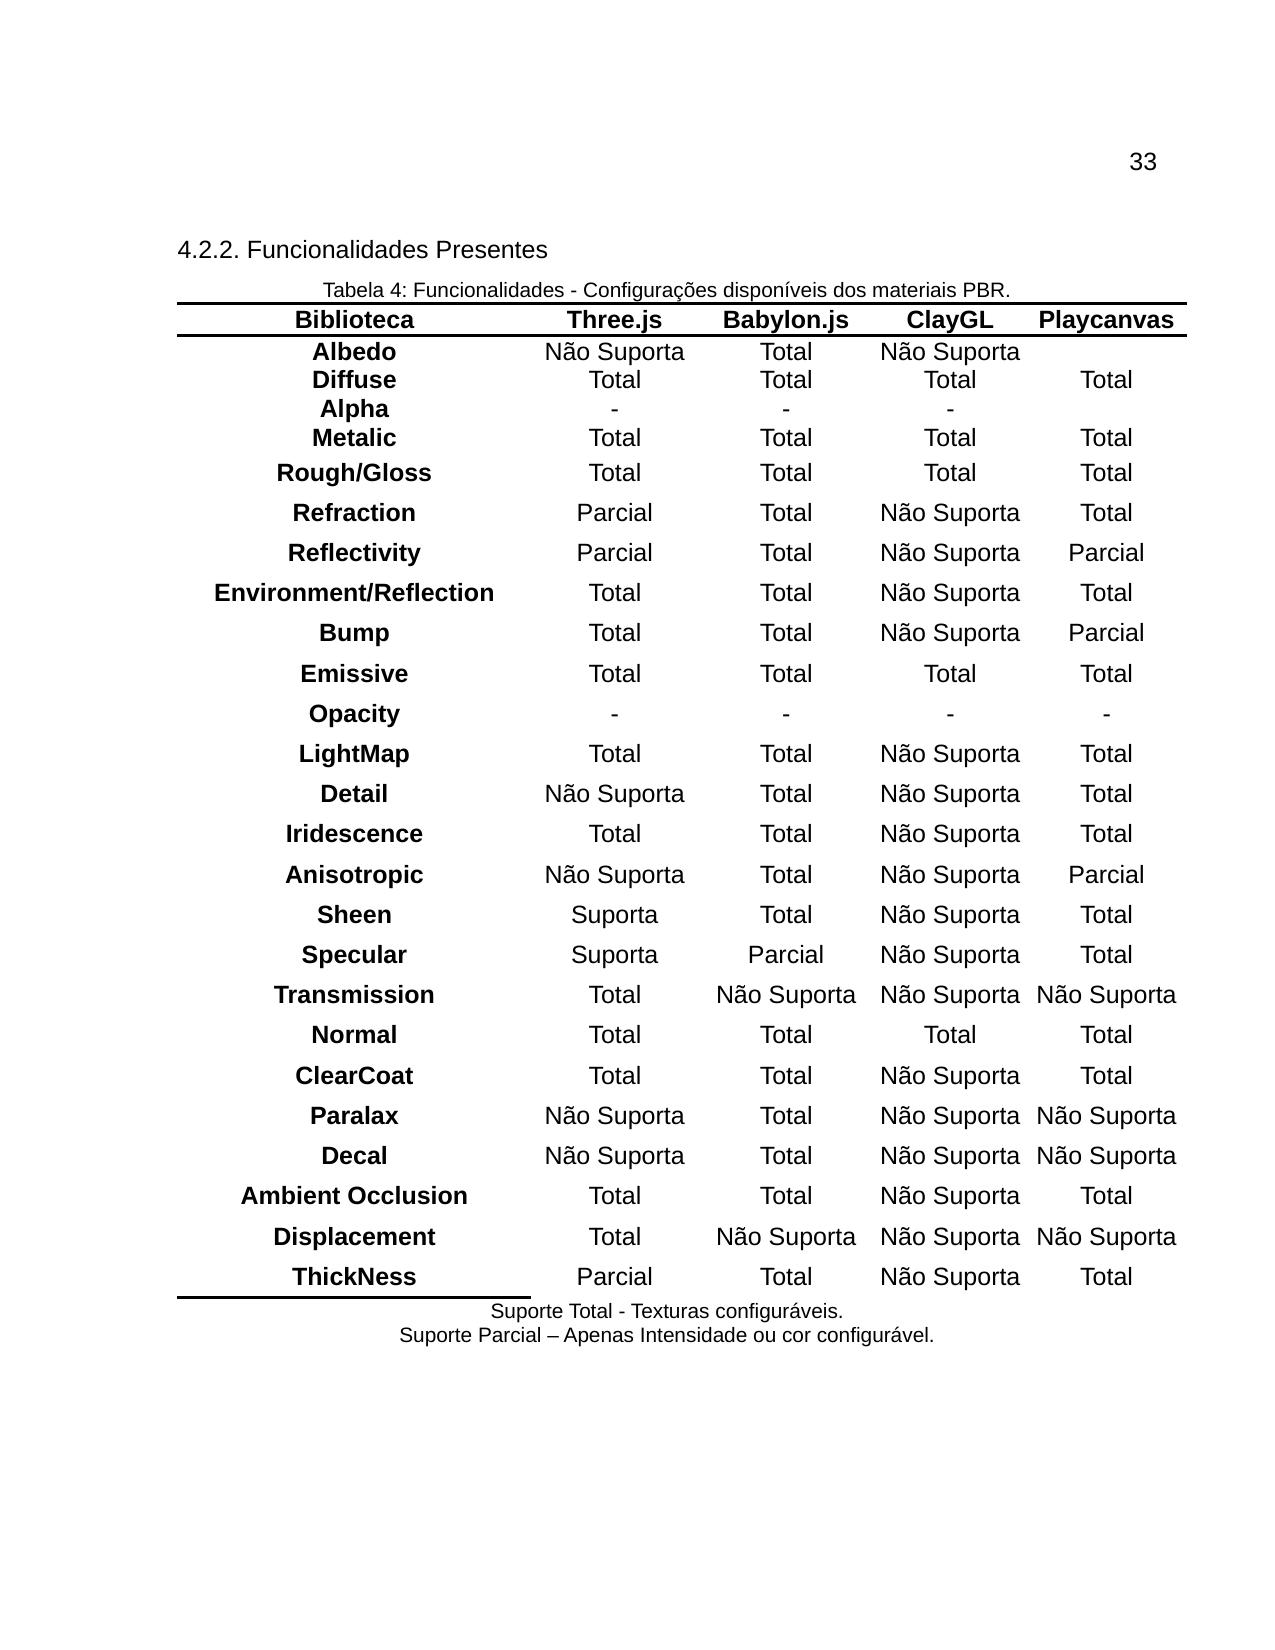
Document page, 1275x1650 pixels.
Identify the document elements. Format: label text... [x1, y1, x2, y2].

table_cell Environment/Reflection [177, 573, 531, 613]
table_cell Transmission [177, 975, 531, 1015]
table_cell Detail [177, 774, 531, 814]
table_cell Total [531, 452, 698, 492]
table_cell Total [531, 1015, 698, 1055]
table_cell Não Suporta [531, 1095, 698, 1135]
subtitle 4.2.2. Funcionalidades Presentes [177, 235, 1157, 263]
table_cell Total [698, 1135, 874, 1176]
table_cell Total [698, 573, 874, 613]
table_cell Suporta [531, 894, 698, 934]
table_cell Rough/Gloss [177, 452, 531, 492]
table_cell Total [698, 1176, 874, 1216]
table_cell Total [698, 733, 874, 773]
table_header Three.js [531, 305, 698, 334]
table_cell Total [698, 854, 874, 894]
table_cell Não Suporta [1026, 1095, 1187, 1135]
table_cell Não Suporta [531, 774, 698, 814]
table_cell Total [531, 366, 698, 394]
table_cell Total [698, 1095, 874, 1135]
table_cell Total [531, 613, 698, 653]
table_cell Iridescence [177, 814, 531, 854]
table_cell Diffuse [177, 366, 531, 394]
table_cell Total [874, 423, 1026, 452]
table_cell Total [1026, 1055, 1187, 1095]
table_cell - [531, 693, 698, 733]
table_cell Total [531, 573, 698, 613]
table_cell Não Suporta [874, 1216, 1026, 1256]
table_cell Total [698, 492, 874, 532]
table_cell Total [531, 1176, 698, 1216]
table_cell Total [1026, 894, 1187, 934]
table_cell Total [1026, 774, 1187, 814]
table_cell - [698, 394, 874, 423]
table_cell Não Suporta [874, 492, 1026, 532]
table_cell Não Suporta [874, 733, 1026, 773]
table_cell Total [698, 613, 874, 653]
table_cell Parcial [698, 934, 874, 974]
table_cell Total [1026, 452, 1187, 492]
table_cell Total [698, 337, 874, 366]
table_cell Não Suporta [531, 1135, 698, 1176]
table_cell Total [874, 452, 1026, 492]
table_cell Parcial [1026, 854, 1187, 894]
table_cell Anisotropic [177, 854, 531, 894]
table_cell Normal [177, 1015, 531, 1055]
table_cell Displacement [177, 1216, 531, 1256]
table_cell - [531, 394, 698, 423]
table_cell Decal [177, 1135, 531, 1176]
table_cell Alpha [177, 394, 531, 423]
table_cell Não Suporta [874, 1256, 1026, 1296]
table_cell Total [698, 532, 874, 572]
table_cell Não Suporta [874, 532, 1026, 572]
table_cell [1026, 337, 1187, 366]
table_cell Total [1026, 733, 1187, 773]
table_cell Total [1026, 423, 1187, 452]
table_cell Total [1026, 934, 1187, 974]
table_cell Total [874, 653, 1026, 693]
table_cell Não Suporta [874, 814, 1026, 854]
table_cell Total [531, 423, 698, 452]
table_cell Total [1026, 814, 1187, 854]
table_cell Total [1026, 1015, 1187, 1055]
table_cell ThickNess [177, 1256, 531, 1296]
table_cell - [698, 693, 874, 733]
table_cell Emissive [177, 653, 531, 693]
table_cell Total [698, 1256, 874, 1296]
table_cell Total [698, 1055, 874, 1095]
table_cell Metalic [177, 423, 531, 452]
table_cell - [874, 693, 1026, 733]
table_cell Parcial [531, 532, 698, 572]
table_cell Total [1026, 492, 1187, 532]
table_cell Parcial [531, 1256, 698, 1296]
table_cell Total [698, 894, 874, 934]
table_cell Parcial [531, 492, 698, 532]
table_cell Não Suporta [531, 854, 698, 894]
table_cell Não Suporta [1026, 1216, 1187, 1256]
table_cell Total [531, 1055, 698, 1095]
table_header Babylon.js [698, 305, 874, 334]
table_cell - [1026, 693, 1187, 733]
table_cell Suporta [531, 934, 698, 974]
table_cell Não Suporta [874, 774, 1026, 814]
text Suporte Parcial – Apenas Intensidade ou cor configurável. [177, 1323, 1157, 1347]
table_cell Não Suporta [874, 934, 1026, 974]
table_cell - [874, 394, 1026, 423]
table_cell Total [1026, 653, 1187, 693]
table_cell Não Suporta [698, 1216, 874, 1256]
table_cell Não Suporta [531, 337, 698, 366]
table_cell Sheen [177, 894, 531, 934]
table_cell Total [531, 653, 698, 693]
table_cell Total [698, 423, 874, 452]
table_cell Não Suporta [874, 1055, 1026, 1095]
table_cell Bump [177, 613, 531, 653]
table_cell Não Suporta [874, 975, 1026, 1015]
table_cell Total [531, 733, 698, 773]
table_cell Não Suporta [698, 975, 874, 1015]
table_cell Total [874, 366, 1026, 394]
table_cell Total [531, 975, 698, 1015]
text Tabela 4: Funcionalidades - Configurações disponíveis dos materiais PBR. [177, 278, 1157, 302]
table_cell Total [1026, 1176, 1187, 1216]
table_cell Opacity [177, 693, 531, 733]
table_header Playcanvas [1026, 305, 1187, 334]
table_cell Total [698, 366, 874, 394]
table_cell Total [531, 814, 698, 854]
table_cell Total [698, 814, 874, 854]
table_cell Total [698, 1015, 874, 1055]
table_cell Total [1026, 366, 1187, 394]
table_cell Ambient Occlusion [177, 1176, 531, 1216]
table_cell Não Suporta [874, 1176, 1026, 1216]
table_cell Total [1026, 1256, 1187, 1296]
table_cell Não Suporta [874, 1095, 1026, 1135]
table_cell Parcial [1026, 532, 1187, 572]
table_cell Total [1026, 573, 1187, 613]
table_cell Parcial [1026, 613, 1187, 653]
table_header Biblioteca [177, 305, 531, 334]
table_cell Total [698, 774, 874, 814]
table_cell Total [698, 452, 874, 492]
table_cell Não Suporta [874, 573, 1026, 613]
table_cell Total [531, 1216, 698, 1256]
table_cell Não Suporta [1026, 1135, 1187, 1176]
table_cell LightMap [177, 733, 531, 773]
text Suporte Total - Texturas configuráveis. [177, 1299, 1157, 1323]
table_cell Reflectivity [177, 532, 531, 572]
table_cell Albedo [177, 337, 531, 366]
table_cell Não Suporta [874, 894, 1026, 934]
table_cell Não Suporta [1026, 975, 1187, 1015]
table_cell Total [874, 1015, 1026, 1055]
table_cell Não Suporta [874, 854, 1026, 894]
table_cell Não Suporta [874, 613, 1026, 653]
table_cell Refraction [177, 492, 531, 532]
table_cell Não Suporta [874, 1135, 1026, 1176]
table_cell Paralax [177, 1095, 531, 1135]
table_cell ClearCoat [177, 1055, 531, 1095]
table_cell Specular [177, 934, 531, 974]
table_cell Total [698, 653, 874, 693]
table_cell [1026, 394, 1187, 423]
table_header ClayGL [874, 305, 1026, 334]
table_cell Não Suporta [874, 337, 1026, 366]
